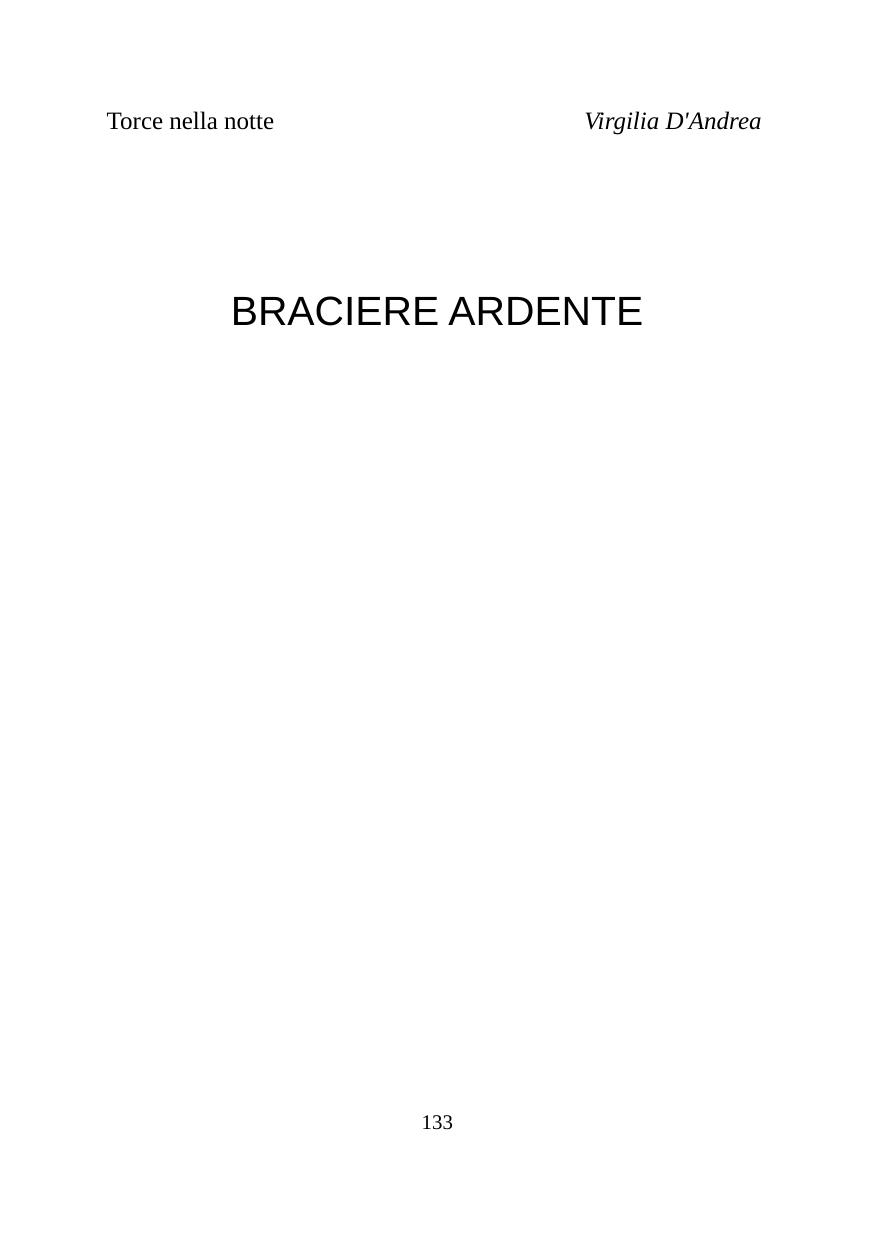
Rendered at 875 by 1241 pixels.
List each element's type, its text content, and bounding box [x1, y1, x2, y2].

subtitle BRACIERE ARDENTE [106, 287, 768, 334]
